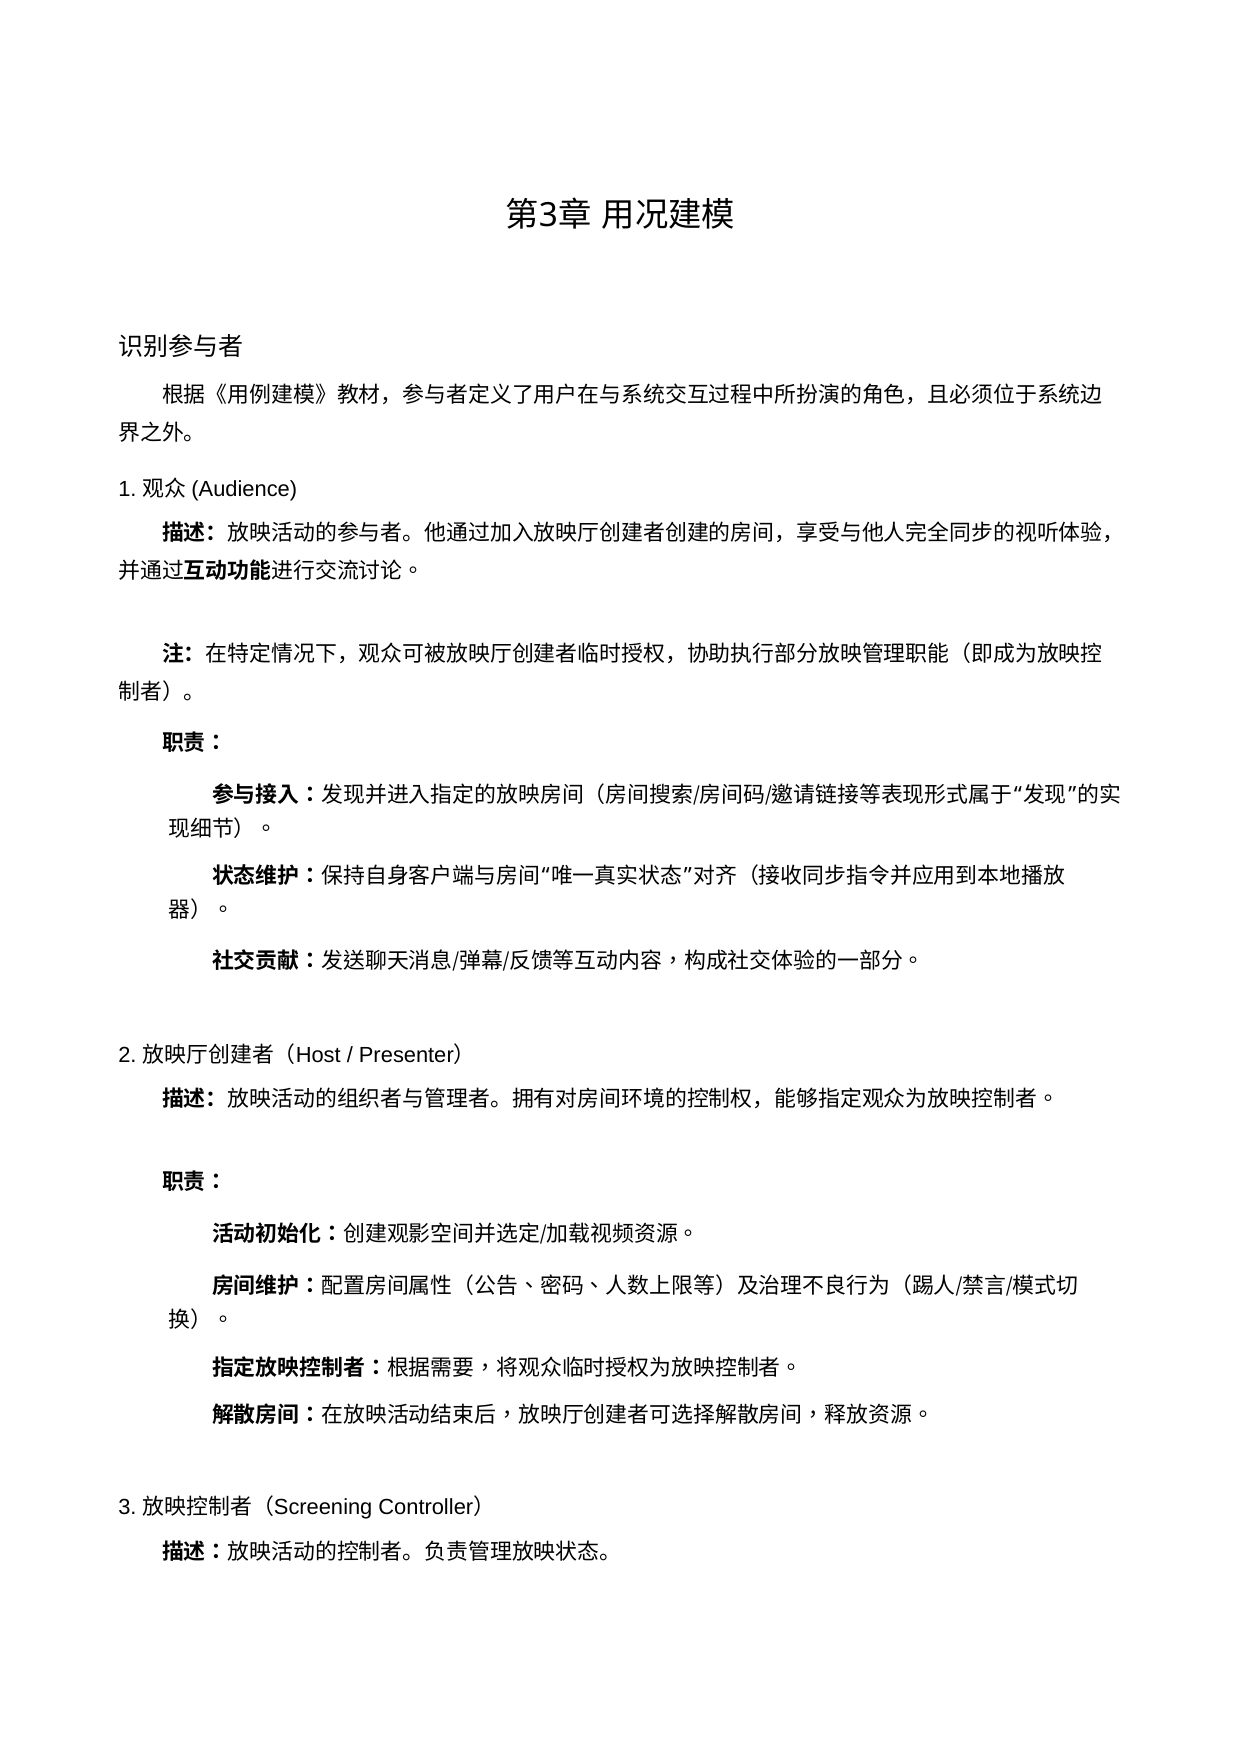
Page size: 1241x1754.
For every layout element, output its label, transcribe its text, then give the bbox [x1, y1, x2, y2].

text 描述：放映活动的组织者与管理者。拥有对房间环境的控制权，能够指定观众为放映控制者。 [118, 1081, 1122, 1116]
text 根据《用例建模》教材，参与者定义了用户在与系统交互过程中所扮演的角色，且必须位于系统边界之外。 [118, 377, 1122, 446]
subtitle 放映厅创建者（Host / Presenter） [118, 1037, 1122, 1069]
text 解散房间：在放映活动结束后，放映厅创建者可选择解散房间，释放资源。 [168, 1402, 1122, 1431]
text 职责： [118, 725, 1122, 759]
text 状态维护：保持自身客户端与房间“唯一真实状态”对齐（接收同步指令并应用到本地播放器）。 [168, 864, 1122, 927]
subtitle 观众 (Audience) [118, 471, 1122, 502]
text 指定放映控制者：根据需要，将观众临时授权为放映控制者。 [168, 1355, 1122, 1384]
subtitle 放映控制者（Screening Controller） [118, 1489, 1122, 1521]
text 参与接入：发现并进入指定的放映房间（房间搜索/房间码/邀请链接等表现形式属于“发现”的实现细节）。 [168, 779, 1122, 846]
text 描述：放映活动的控制者。负责管理放映状态。 [118, 1534, 1122, 1568]
text 社交贡献：发送聊天消息/弹幕/反馈等互动内容，构成社交体验的一部分。 [168, 945, 1122, 978]
subtitle 识别参与者 [118, 327, 1122, 363]
text 描述：放映活动的参与者。他通过加入放映厅创建者创建的房间，享受与他人完全同步的视听体验，并通过互动功能进行交流讨论。 [118, 515, 1122, 588]
text 职责： [118, 1164, 1122, 1199]
text 注：在特定情况下，观众可被放映厅创建者临时授权，协助执行部分放映管理职能（即成为放映控制者）。 [118, 636, 1122, 706]
subtitle 用况建模 [118, 188, 1122, 236]
text 房间维护：配置房间属性（公告、密码、人数上限等）及治理不良行为（踢人/禁言/模式切换）。 [168, 1270, 1122, 1337]
text 活动初始化：创建观影空间并选定/加载视频资源。 [168, 1218, 1122, 1251]
